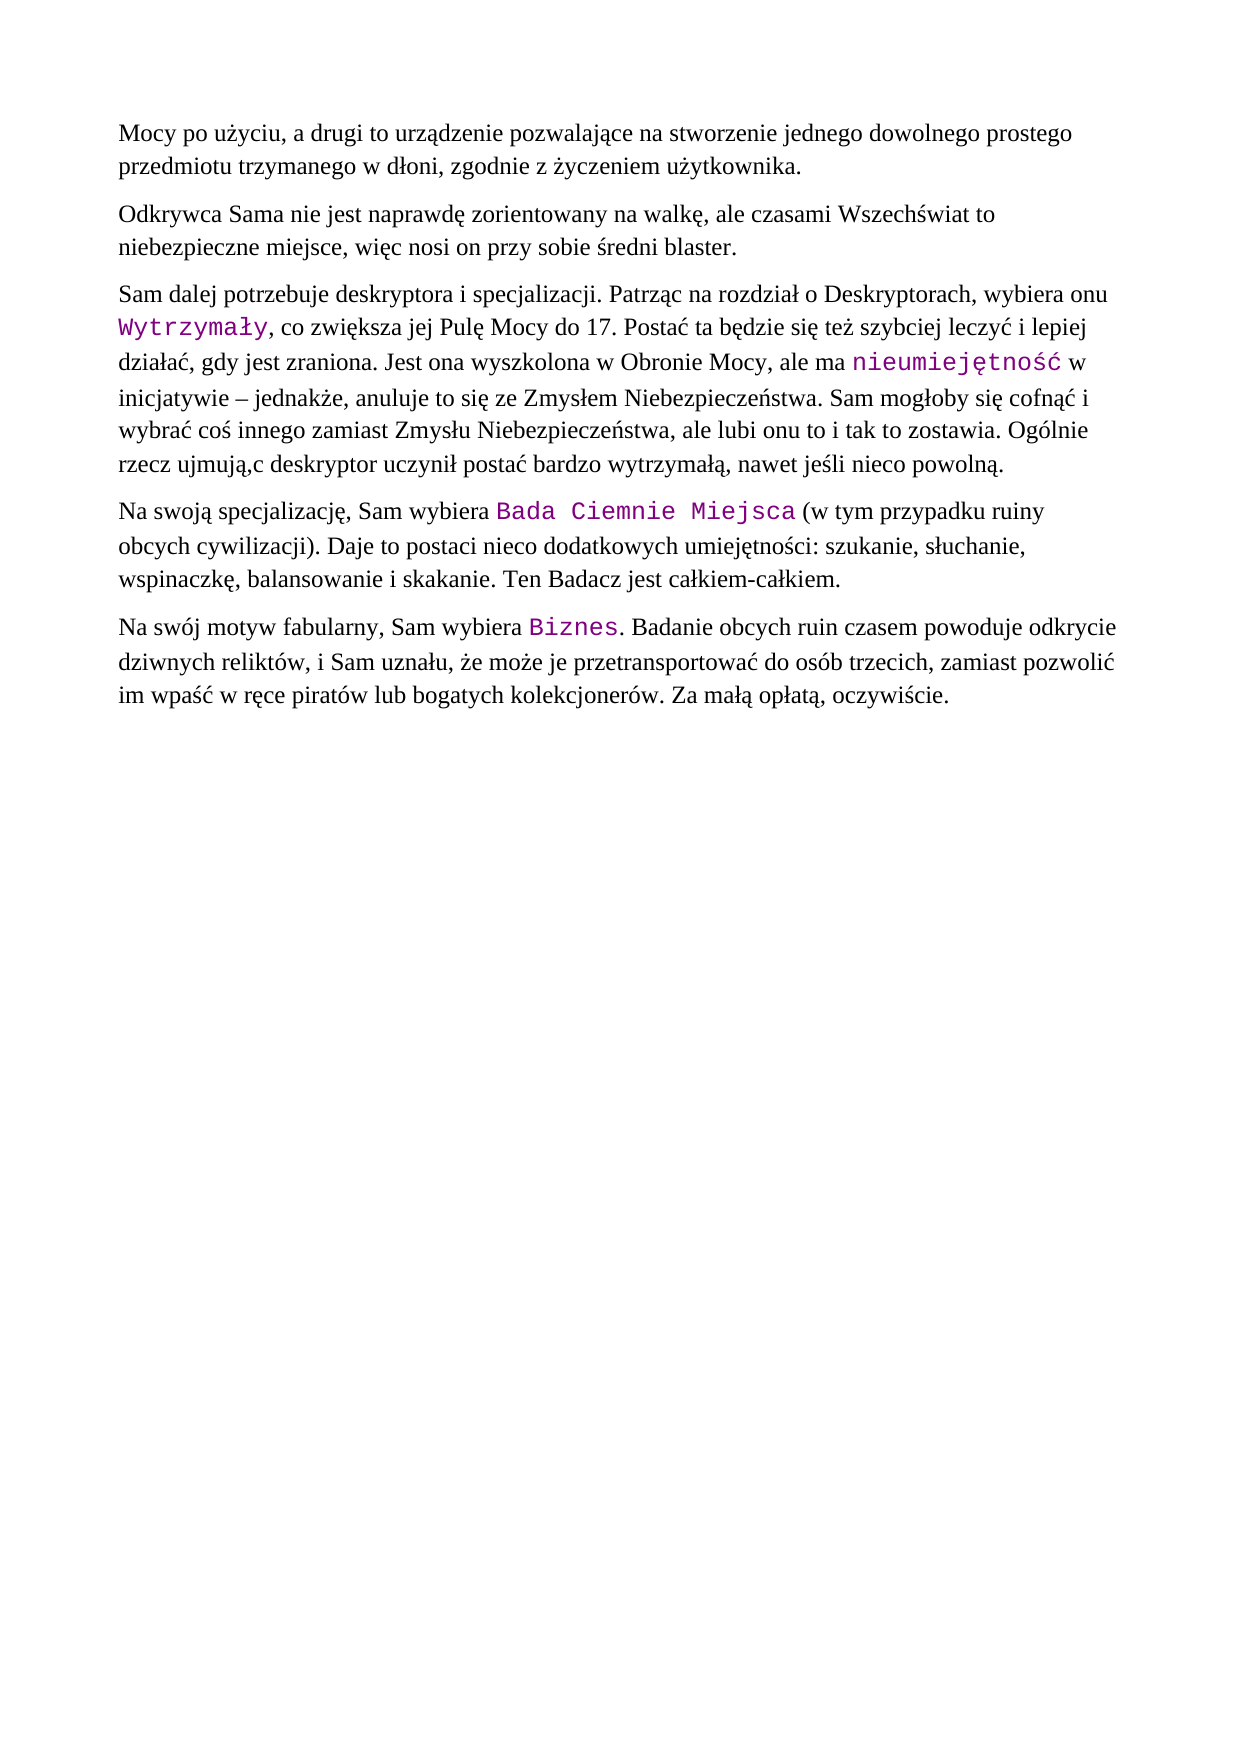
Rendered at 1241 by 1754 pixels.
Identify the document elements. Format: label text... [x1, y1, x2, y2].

text Na swoją specjalizację, Sam wybiera Bada Ciemnie Miejsca (w tym przypadku ruiny obcych cywilizacji). Daje to postaci nieco dodatkowych umiejętności: szukanie, słuchanie, wspinaczkę, balansowanie i skakanie. Ten Badacz jest całkiem-całkiem. [118, 496, 1122, 593]
text Odkrywca Sama nie jest naprawdę zorientowany na walkę, ale czasami Wszechświat to niebezpieczne miejsce, więc nosi on przy sobie średni blaster. [118, 199, 1122, 261]
text Sam dalej potrzebuje deskryptora i specjalizacji. Patrząc na rozdział o Deskryptorach, wybiera onu Wytrzymały, co zwiększa jej Pulę Mocy do 17. Postać ta będzie się też szybciej leczyć i lepiej działać, gdy jest zraniona. Jest ona wyszkolona w Obronie Mocy, ale ma nieumiejętność w inicjatywie – jednakże, anuluje to się ze Zmysłem Niebezpieczeństwa. Sam mogłoby się cofnąć i wybrać coś innego zamiast Zmysłu Niebezpieczeństwa, ale lubi onu to i tak to zostawia. Ogólnie rzecz ujmują,c deskryptor uczynił postać bardzo wytrzymałą, nawet jeśli nieco powolną. [118, 279, 1122, 477]
text Na swój motyw fabularny, Sam wybiera Biznes. Badanie obcych ruin czasem powoduje odkrycie dziwnych reliktów, i Sam uznału, że może je przetransportować do osób trzecich, zamiast pozwolić im wpaść w ręce piratów lub bogatych kolekcjonerów. Za małą opłatą, oczywiście. [118, 612, 1122, 709]
text Mocy po użyciu, a drugi to urządzenie pozwalające na stworzenie jednego dowolnego prostego przedmiotu trzymanego w dłoni, zgodnie z życzeniem użytkownika. [118, 118, 1122, 180]
